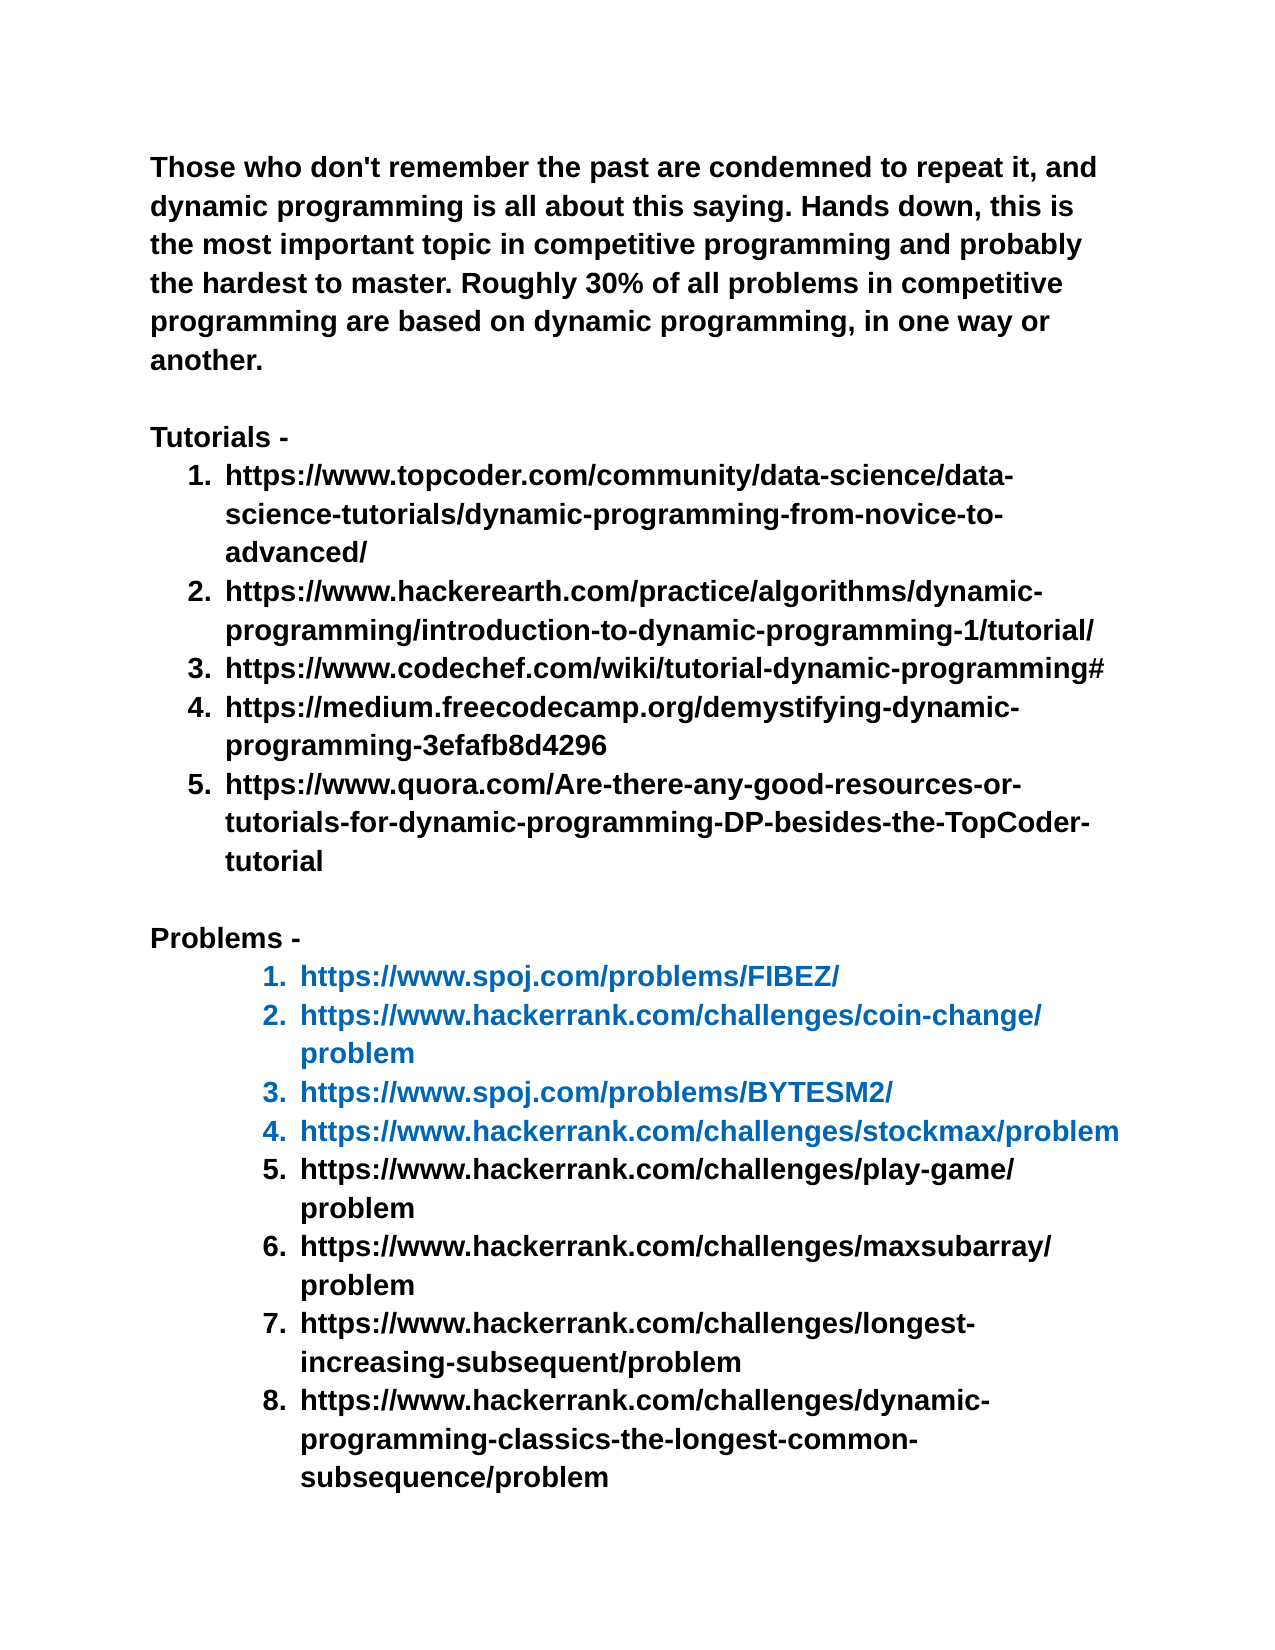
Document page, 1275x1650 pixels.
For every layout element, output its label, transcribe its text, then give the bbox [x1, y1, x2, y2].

list https://www.spoj.com/problems/BYTESM2/ [262, 1075, 1125, 1108]
list https://www.hackerrank.com/challenges/stockmax/problem [262, 1113, 1125, 1147]
text Those who don't remember the past are condemned to repeat it, and dynamic programming is all about this saying. Hands down, this is the most important topic in competitive programming and probably the hardest to master. Roughly 30% of all problems in competitive programming are based on dynamic programming, in one way or another. [150, 150, 1125, 376]
list https://www.spoj.com/problems/FIBEZ/ [262, 959, 1125, 993]
text Tutorials - [150, 420, 1125, 453]
list https://www.hackerrank.com/challenges/maxsubarray/problem [262, 1229, 1125, 1301]
text Problems - [150, 921, 1125, 954]
list https://www.quora.com/Are-there-any-good-resources-or-tutorials-for-dynamic-programming-DP-besides-the-TopCoder-tutorial [187, 767, 1125, 877]
list https://www.hackerrank.com/challenges/longest-increasing-subsequent/problem [262, 1306, 1125, 1378]
list https://www.hackerrank.com/challenges/coin-change/problem [262, 998, 1125, 1070]
list https://www.topcoder.com/community/data-science/data-science-tutorials/dynamic-programming-from-novice-to-advanced/ [187, 458, 1125, 569]
list https://medium.freecodecamp.org/demystifying-dynamic-programming-3efafb8d4296 [187, 689, 1125, 762]
list https://www.hackerrank.com/challenges/play-game/problem [262, 1152, 1125, 1224]
list https://www.hackerearth.com/practice/algorithms/dynamic-programming/introduction-to-dynamic-programming-1/tutorial/ [187, 574, 1125, 646]
list https://www.codechef.com/wiki/tutorial-dynamic-programming# [187, 651, 1125, 684]
list https://www.hackerrank.com/challenges/dynamic-programming-classics-the-longest-common-subsequence/problem [262, 1383, 1125, 1494]
